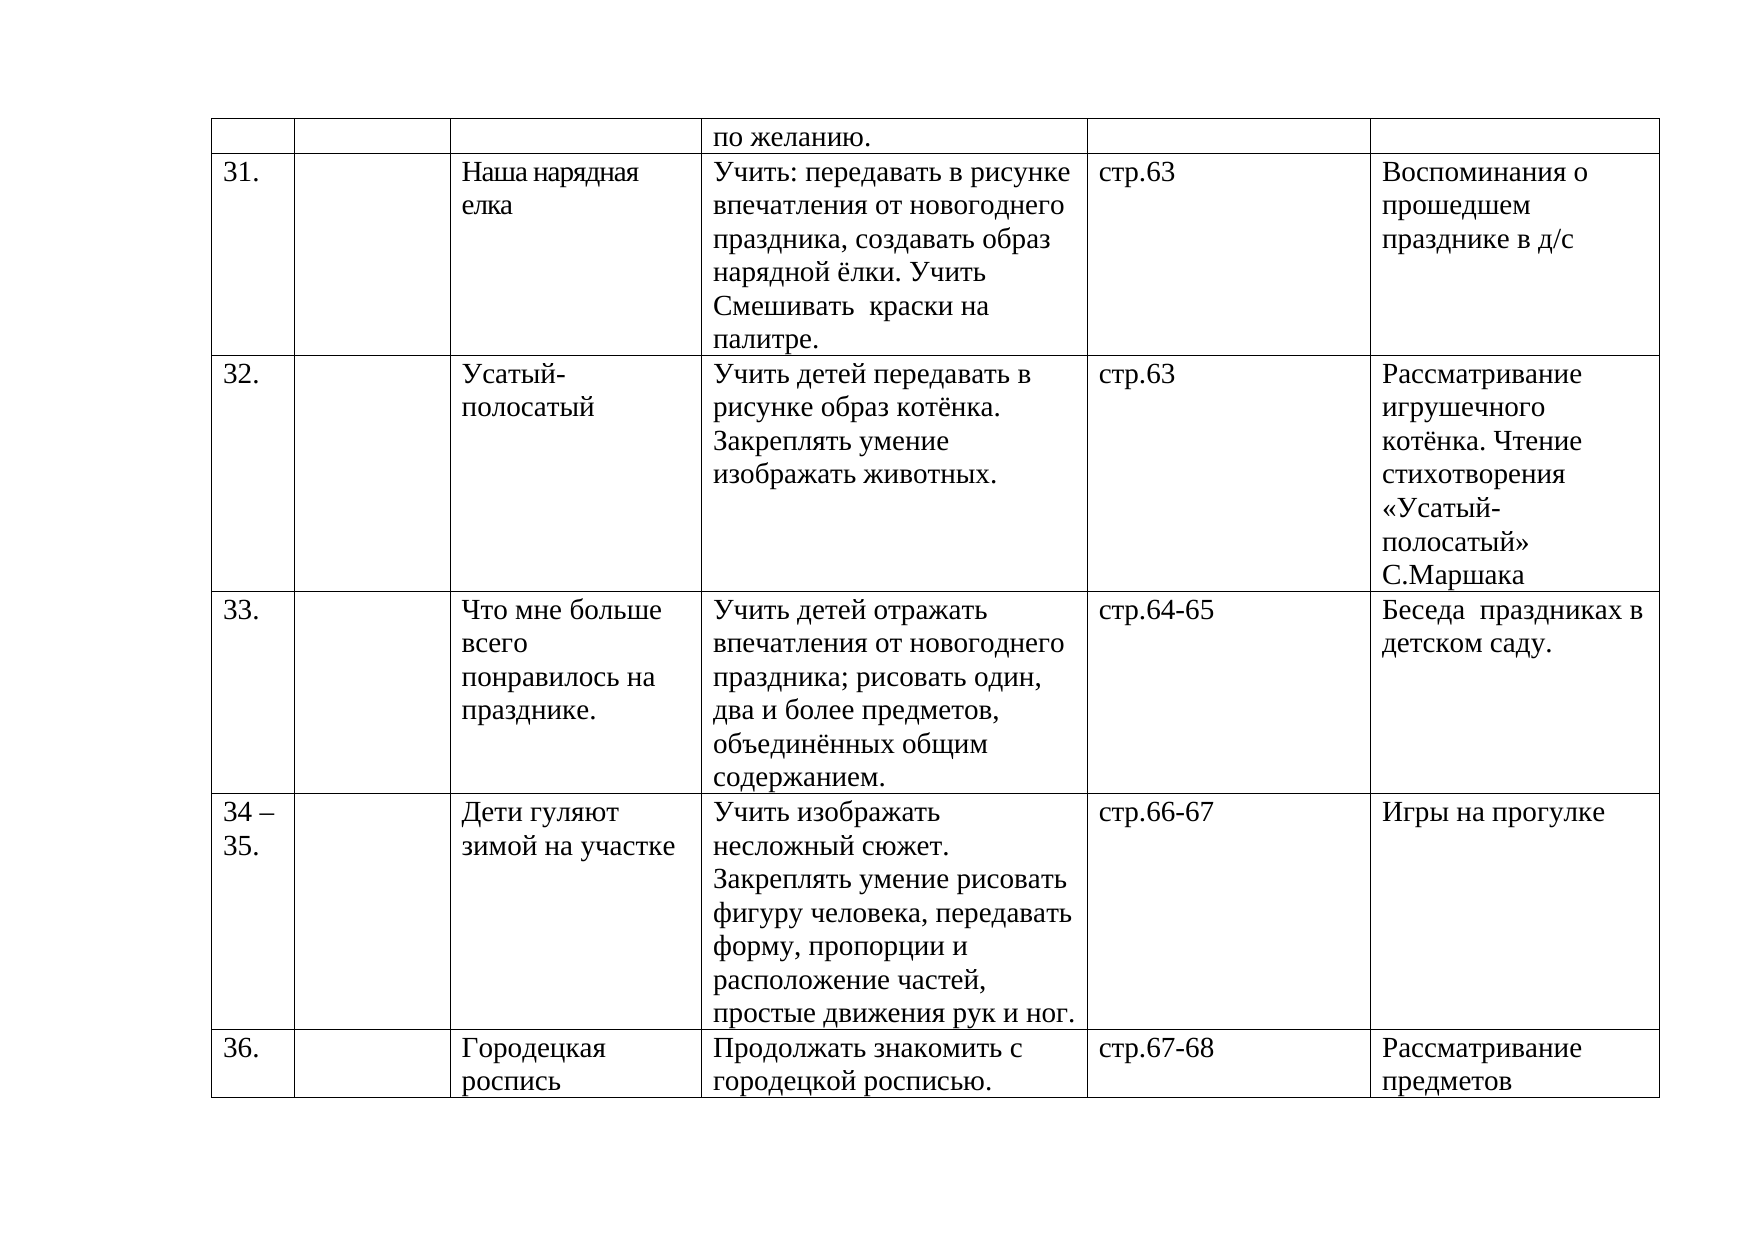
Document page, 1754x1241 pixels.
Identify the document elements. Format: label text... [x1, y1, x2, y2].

table_cell Учить: передавать в рисунке впечатления от новогоднего праздника, создавать образ нарядной ёлки. Учить Смешивать краски на палитре. [702, 154, 1087, 355]
table_cell Наша нарядная елка [451, 154, 701, 355]
table_cell 33. [212, 592, 294, 793]
table_cell стр.64-65 [1088, 592, 1370, 793]
table_cell Рассматривание предметов [1371, 1030, 1659, 1097]
table_cell Учить детей отражать впечатления от новогоднего праздника; рисовать один, два и более предметов, объединённых общим содержанием. [702, 592, 1087, 793]
table_cell 36. [212, 1030, 294, 1097]
table_cell 31. [212, 154, 294, 355]
table_cell [1088, 119, 1370, 153]
table_cell [177, 118, 200, 1098]
table_cell [295, 794, 450, 1029]
table_cell по желанию. [702, 119, 1087, 153]
table_cell [200, 118, 211, 1098]
table_cell [1665, 118, 1688, 1098]
table_cell Городецкая роспись [451, 1030, 701, 1097]
table_cell Учить изображать несложный сюжет. Закреплять умение рисовать фигуру человека, передавать форму, пропорции и расположение частей, простые движения рук и ног. [702, 794, 1087, 1029]
table_cell [295, 356, 450, 591]
table_cell Воспоминания о прошедшем празднике в д/с [1371, 154, 1659, 355]
table_cell [451, 119, 701, 153]
table_cell стр.67-68 [1088, 1030, 1370, 1097]
table_cell Рассматривание игрушечного котёнка. Чтение стихотворения «Усатый-полосатый» С.Маршака [1371, 356, 1659, 591]
table_cell Что мне больше всего понравилось на празднике. [451, 592, 701, 793]
table_cell [295, 1030, 450, 1097]
table_cell 32. [212, 356, 294, 591]
table_cell стр.63 [1088, 356, 1370, 591]
table_cell Продолжать знакомить с городецкой росписью. [702, 1030, 1087, 1097]
table_cell [1660, 118, 1665, 1098]
table_cell [295, 154, 450, 355]
table_cell Учить детей передавать в рисунке образ котёнка. Закреплять умение изображать животных. [702, 356, 1087, 591]
table_cell стр.63 [1088, 154, 1370, 355]
table_cell Беседа праздниках в детском саду. [1371, 592, 1659, 793]
table_cell 34 – 35. [212, 794, 294, 1029]
table_cell [295, 592, 450, 793]
table_cell стр.66-67 [1088, 794, 1370, 1029]
table_cell [1371, 119, 1659, 153]
table_cell Дети гуляют зимой на участке [451, 794, 701, 1029]
table_cell [295, 119, 450, 153]
table_cell Усатый- полосатый [451, 356, 701, 591]
table_cell Игры на прогулке [1371, 794, 1659, 1029]
table_cell [212, 119, 294, 153]
